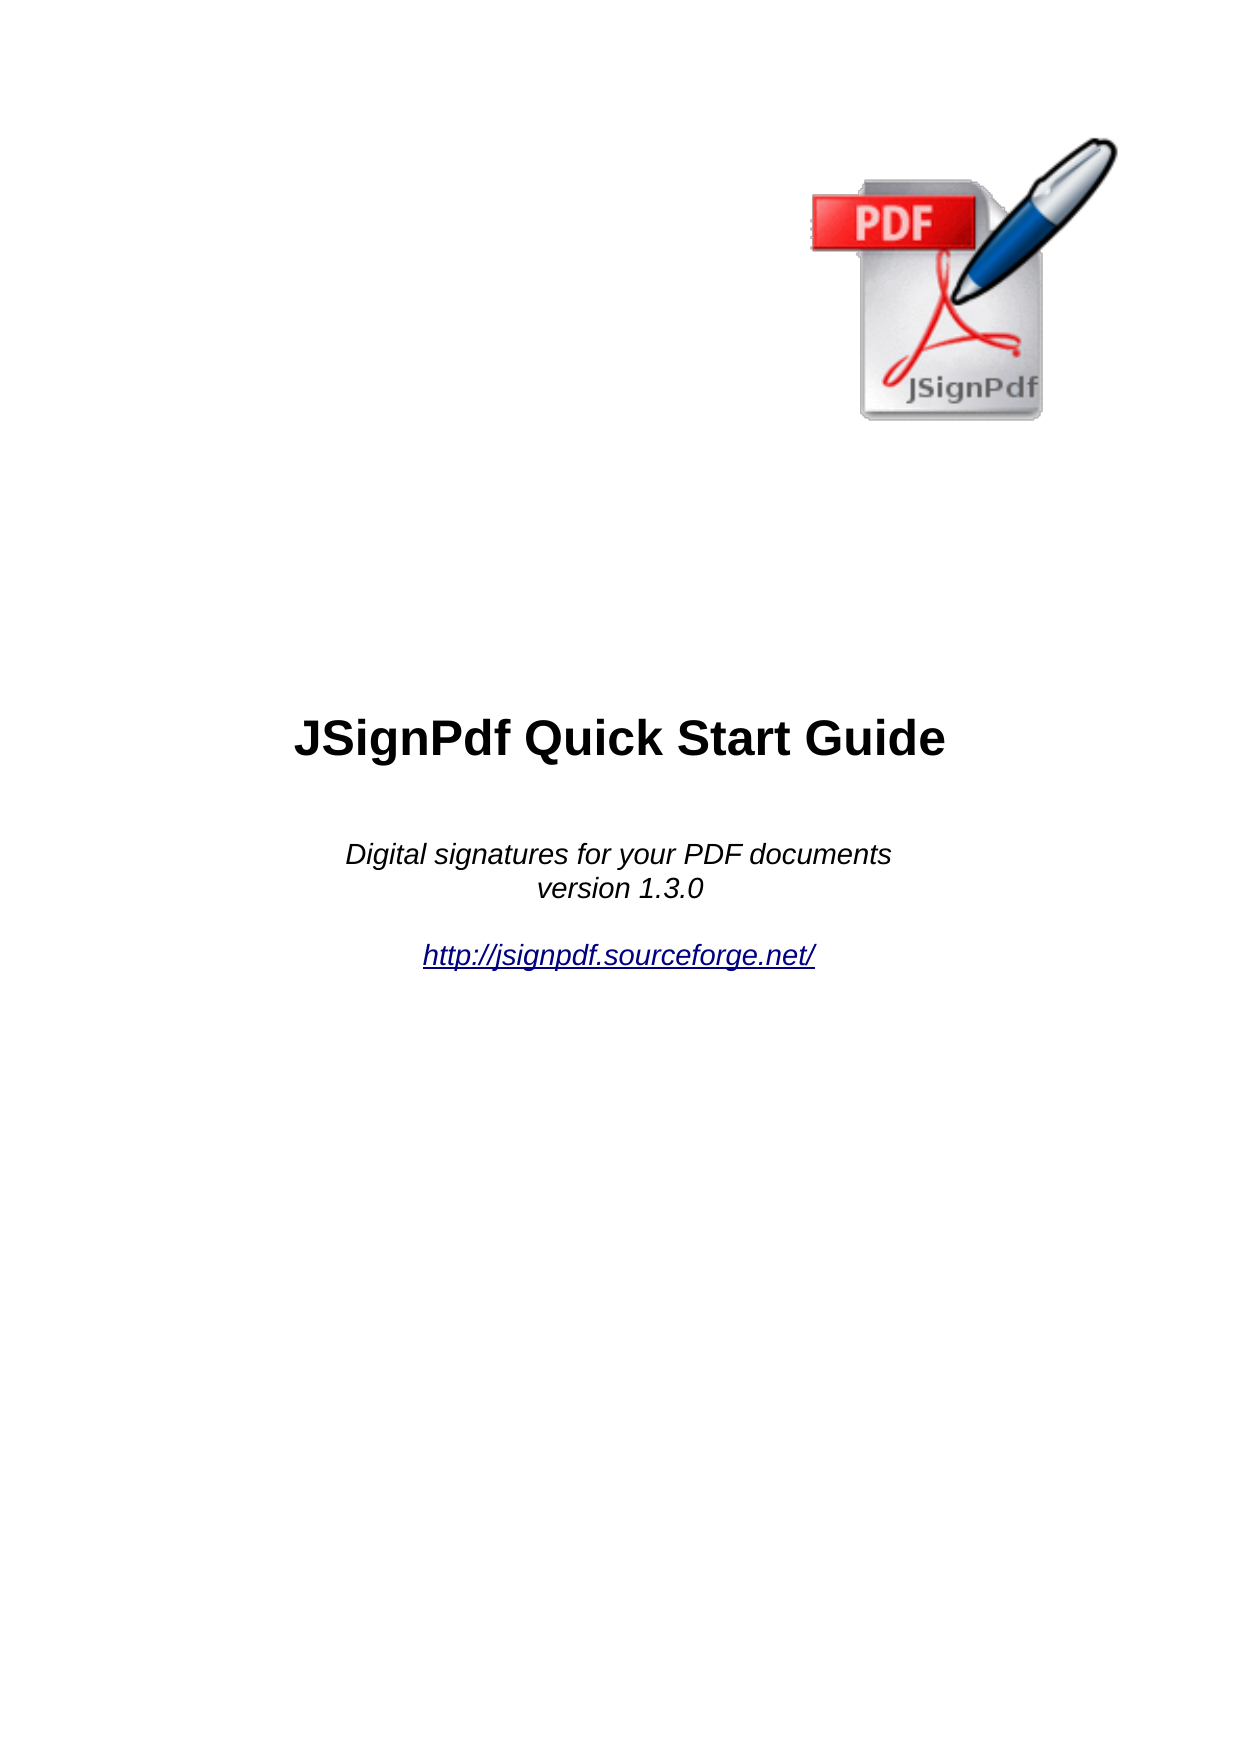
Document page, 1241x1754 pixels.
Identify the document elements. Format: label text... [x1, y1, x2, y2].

subtitle Digital signatures for your PDF documents version 1.3.0 http://jsignpdf.sourceforge.net/ [118, 837, 1122, 971]
title JSignPdf Quick Start Guide [118, 708, 1122, 766]
picture [809, 118, 1122, 431]
